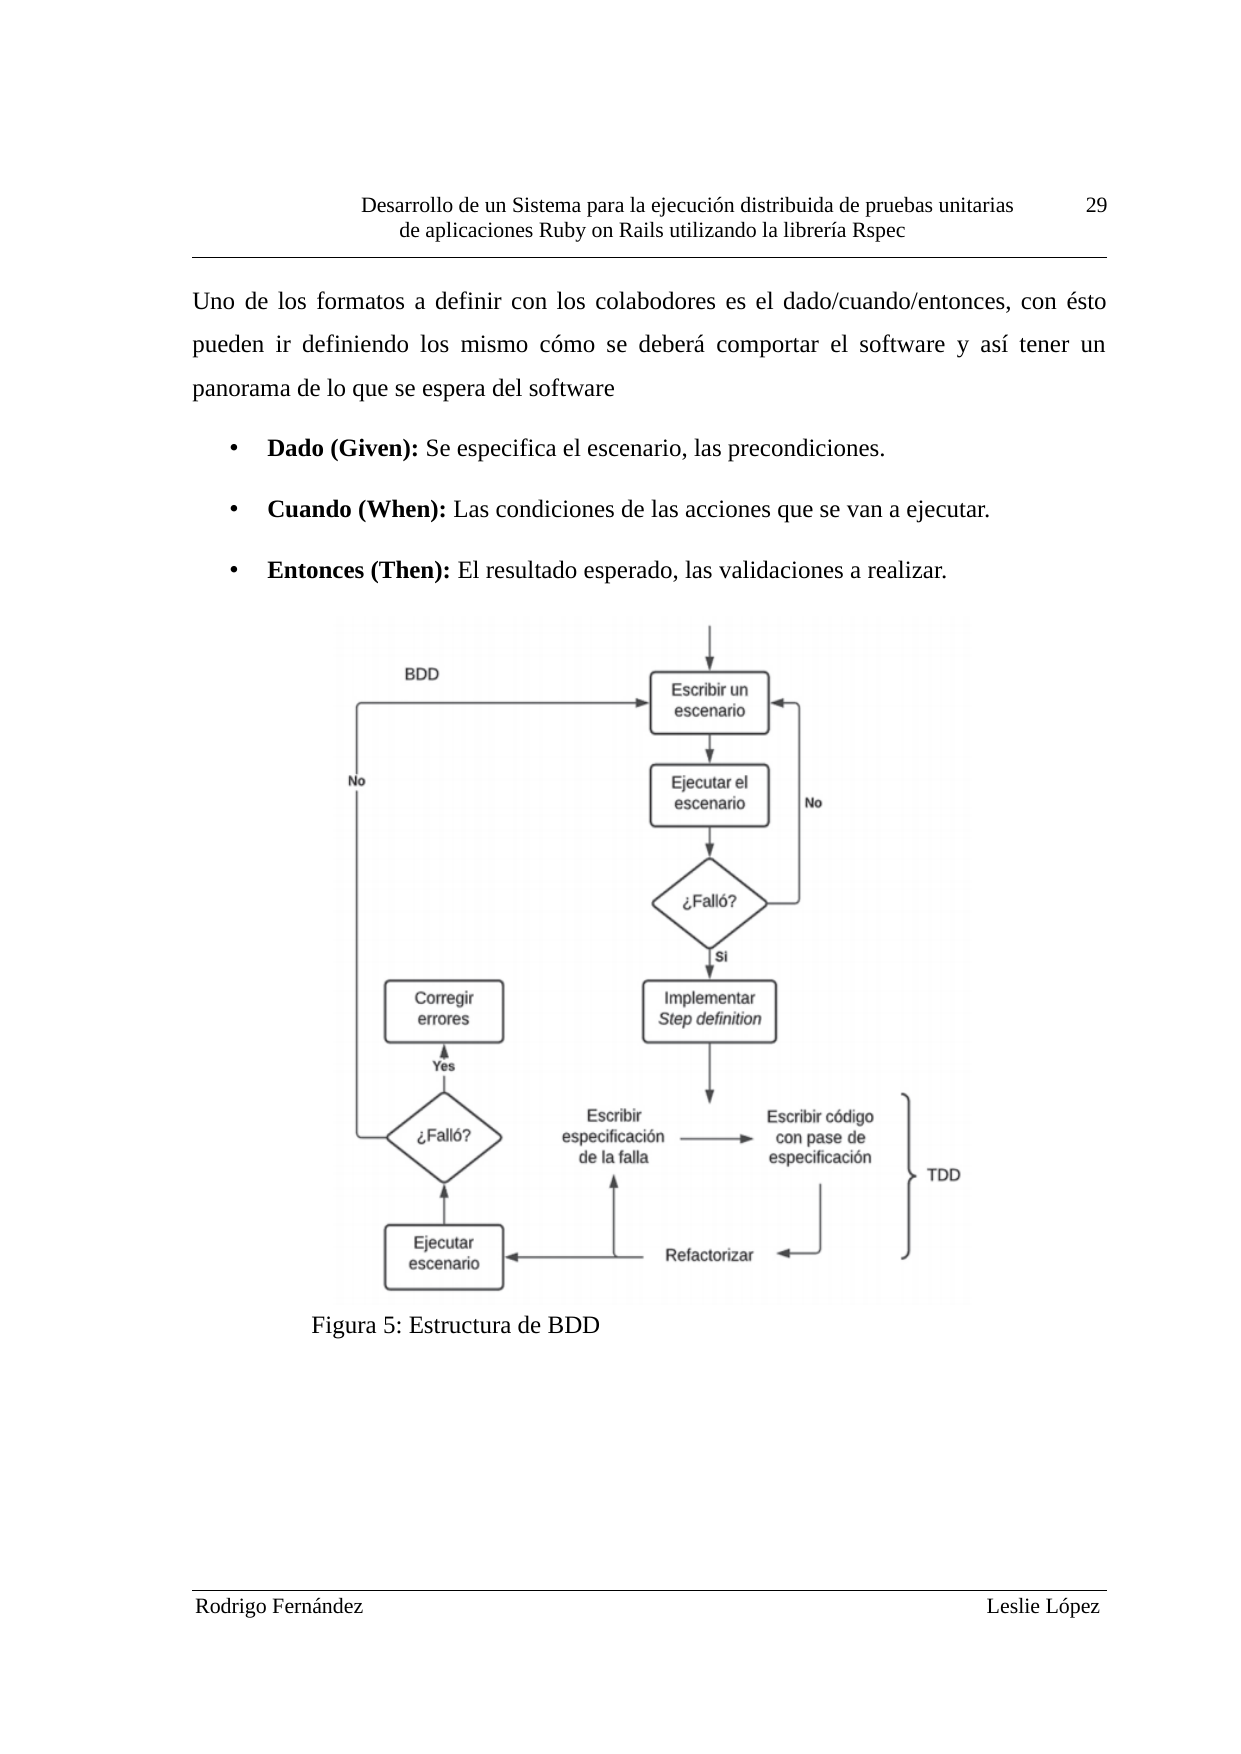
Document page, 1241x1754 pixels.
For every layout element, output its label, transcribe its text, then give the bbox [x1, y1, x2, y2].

text Figura 5: Estructura de BDD [311, 1306, 988, 1339]
list Dado (Given): Se especifica el escenario, las precondiciones. [229, 433, 1107, 462]
text Uno de los formatos a definir con los colabodores es el dado/cuando/entonces, con ésto pueden ir definiendo los mismo cómo se deberá comportar el software y así tener un panorama de lo que se espera del software [192, 286, 1107, 401]
list Entonces (Then): El resultado esperado, las validaciones a realizar. [229, 555, 1107, 584]
picture [311, 616, 988, 1306]
list Cuando (When): Las condiciones de las acciones que se van a ejecutar. [229, 494, 1107, 523]
